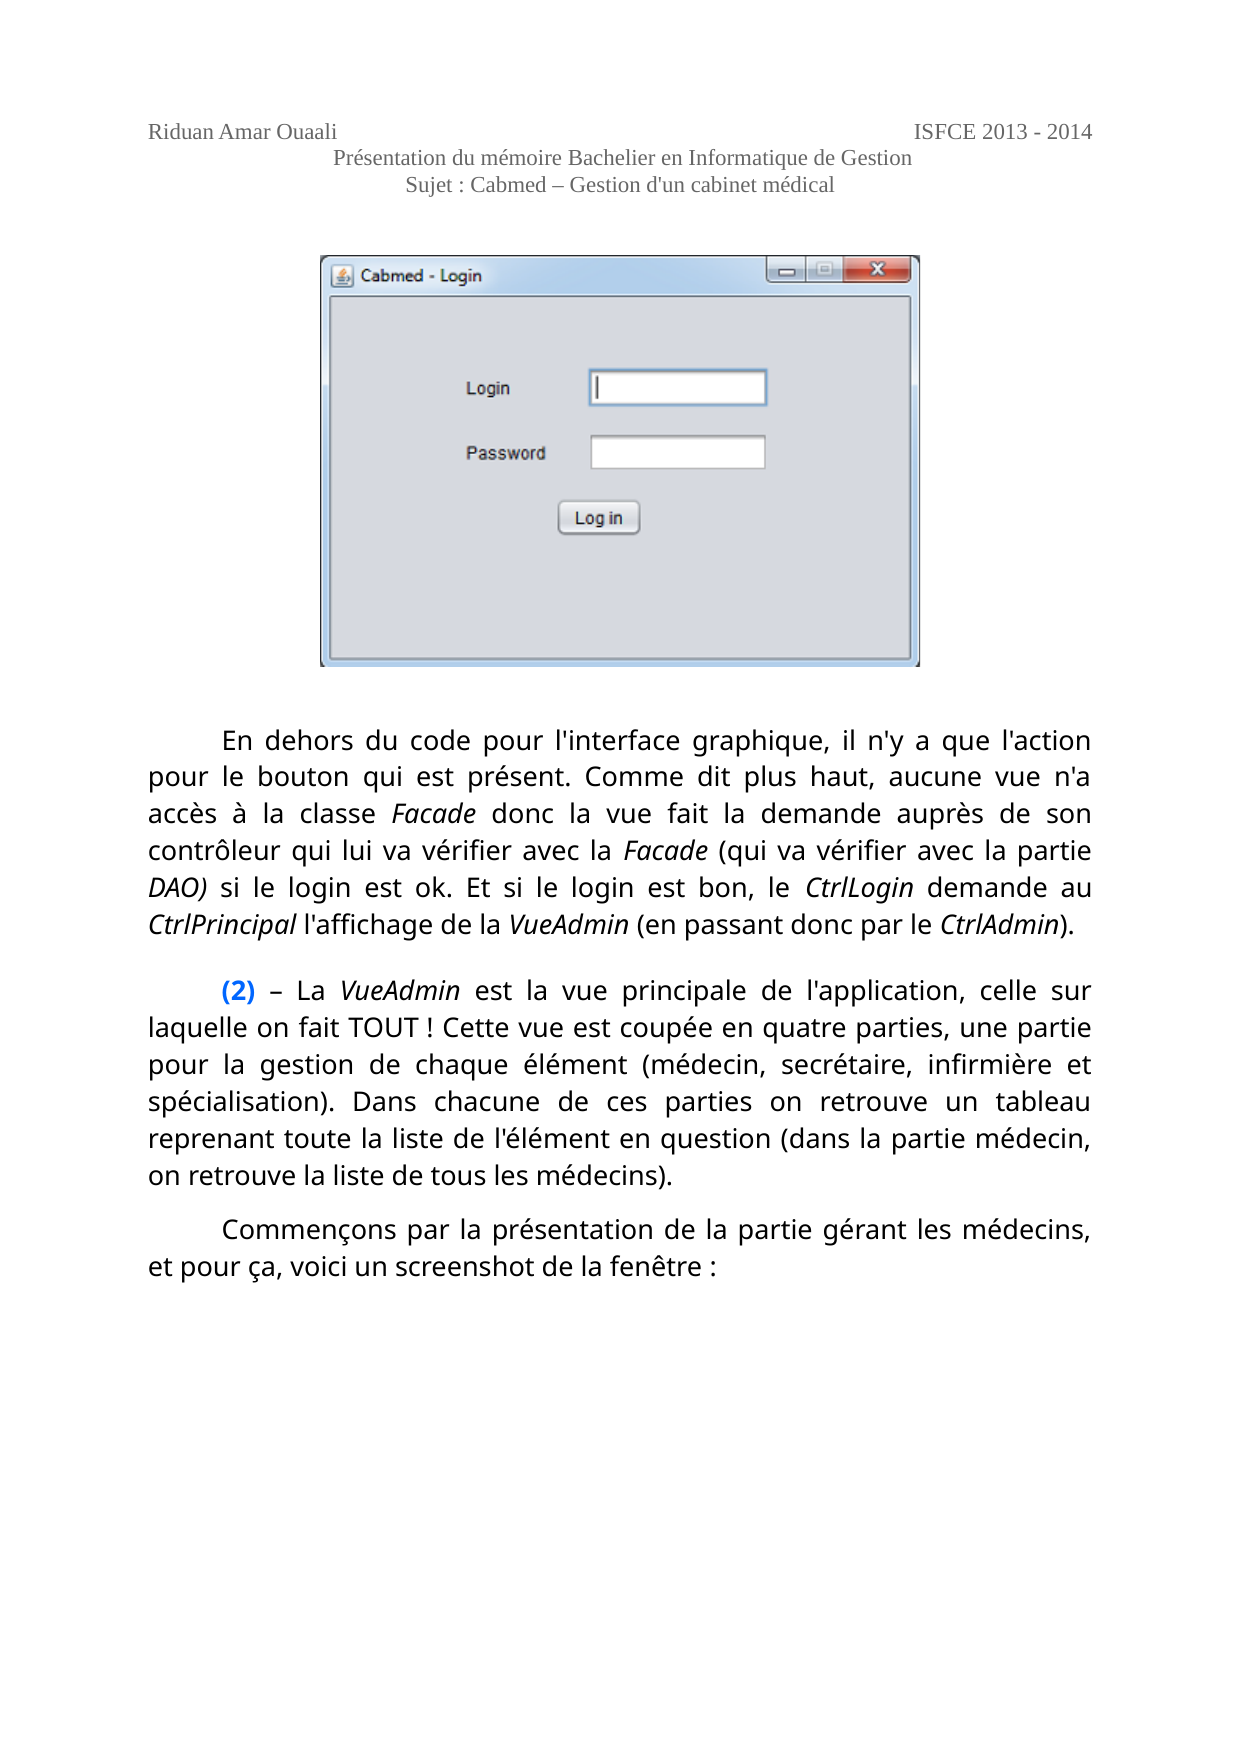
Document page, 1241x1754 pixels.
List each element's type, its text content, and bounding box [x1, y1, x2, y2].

text Commençons par la présentation de la partie gérant les médecins, et pour ça, voici un screenshot de la fenêtre : [148, 1211, 1093, 1284]
picture [320, 255, 921, 667]
text (2) – La VueAdmin est la vue principale de l'application, celle sur laquelle on fait TOUT ! Cette vue est coupée en quatre parties, une partie pour la gestion de chaque élément (médecin, secrétaire, infirmière et spécialisation). Dans chacune de ces parties on retrouve un tableau reprenant toute la liste de l'élément en question (dans la partie médecin, on retrouve la liste de tous les médecins). [148, 972, 1093, 1193]
text En dehors du code pour l'interface graphique, il n'y a que l'action pour le bouton qui est présent. Comme dit plus haut, aucune vue n'a accès à la classe Facade donc la vue fait la demande auprès de son contrôleur qui lui va vérifier avec la Facade (qui va vérifier avec la partie DAO) si le login est ok. Et si le login est bon, le CtrlLogin demande au CtrlPrincipal l'affichage de la VueAdmin (en passant donc par le CtrlAdmin). [148, 721, 1093, 942]
